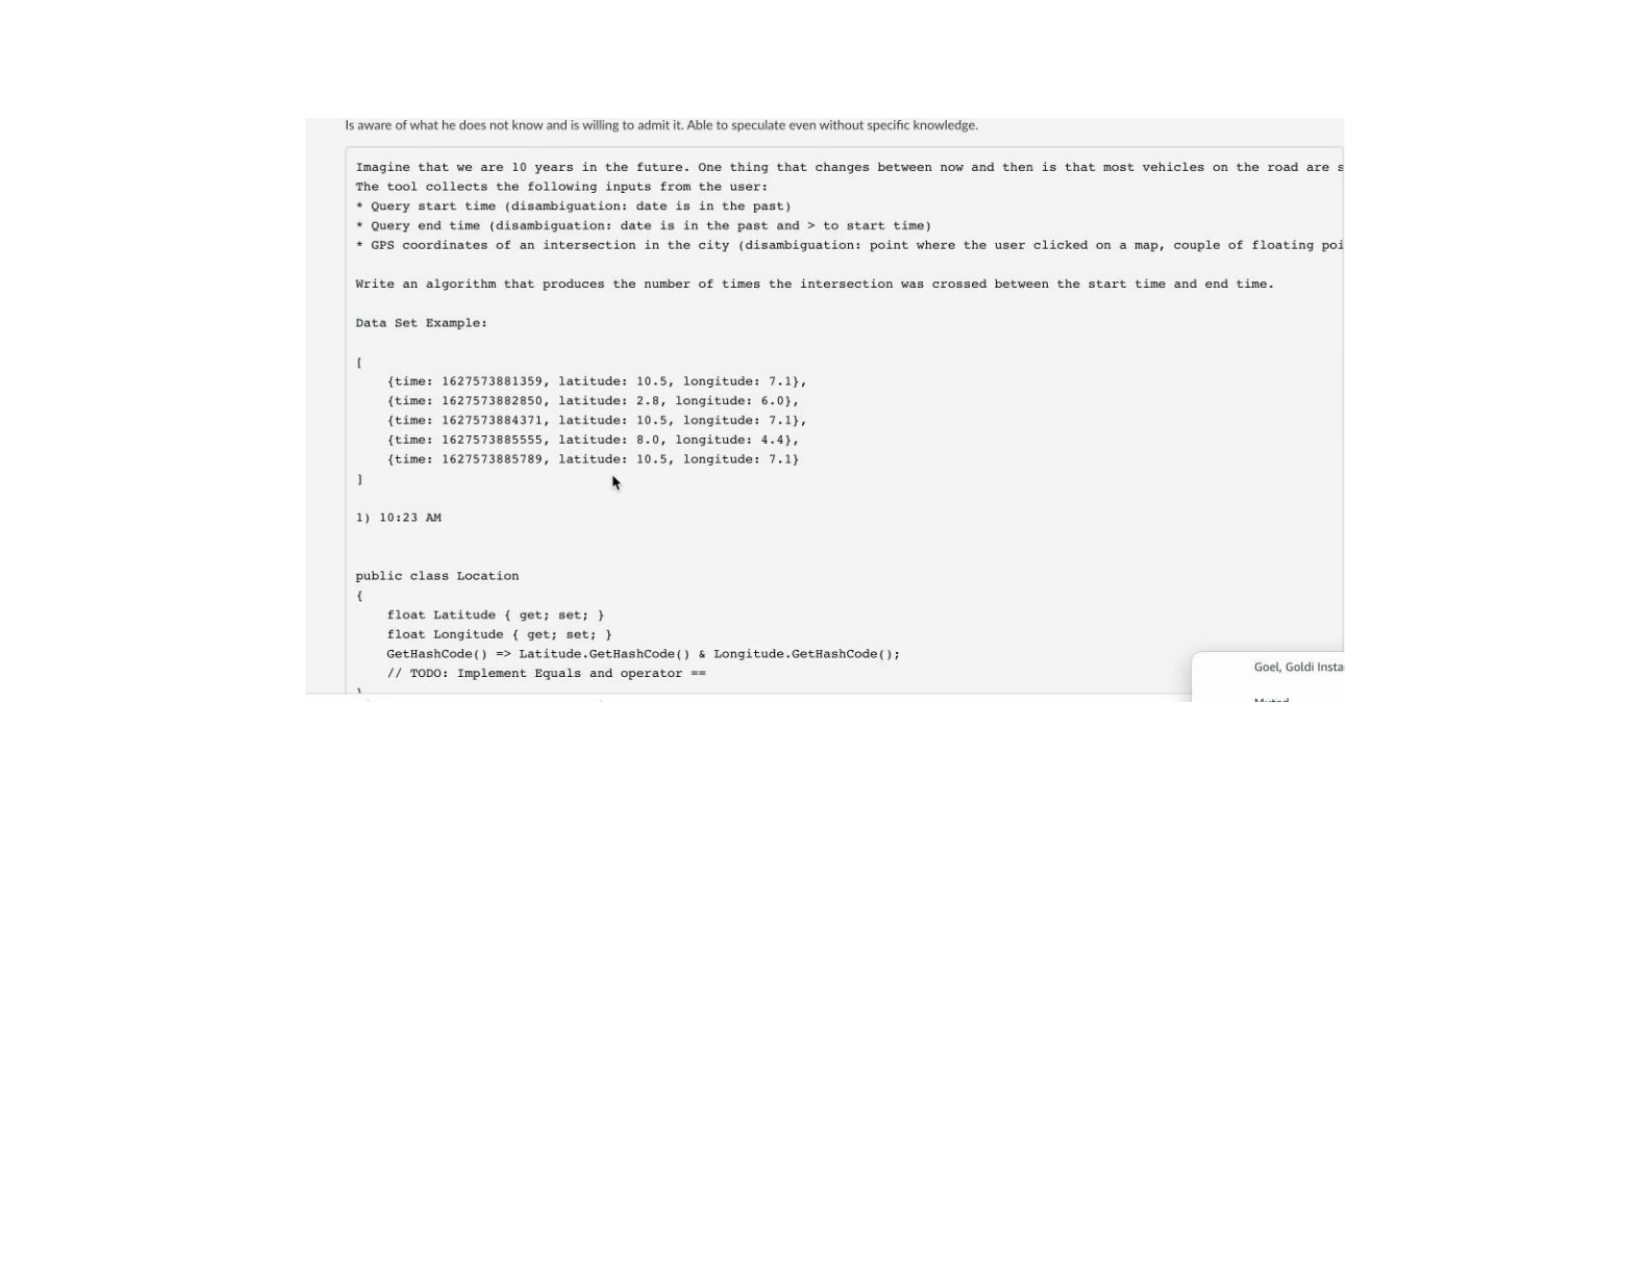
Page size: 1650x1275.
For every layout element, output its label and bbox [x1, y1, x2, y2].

picture [305, 118, 1345, 702]
